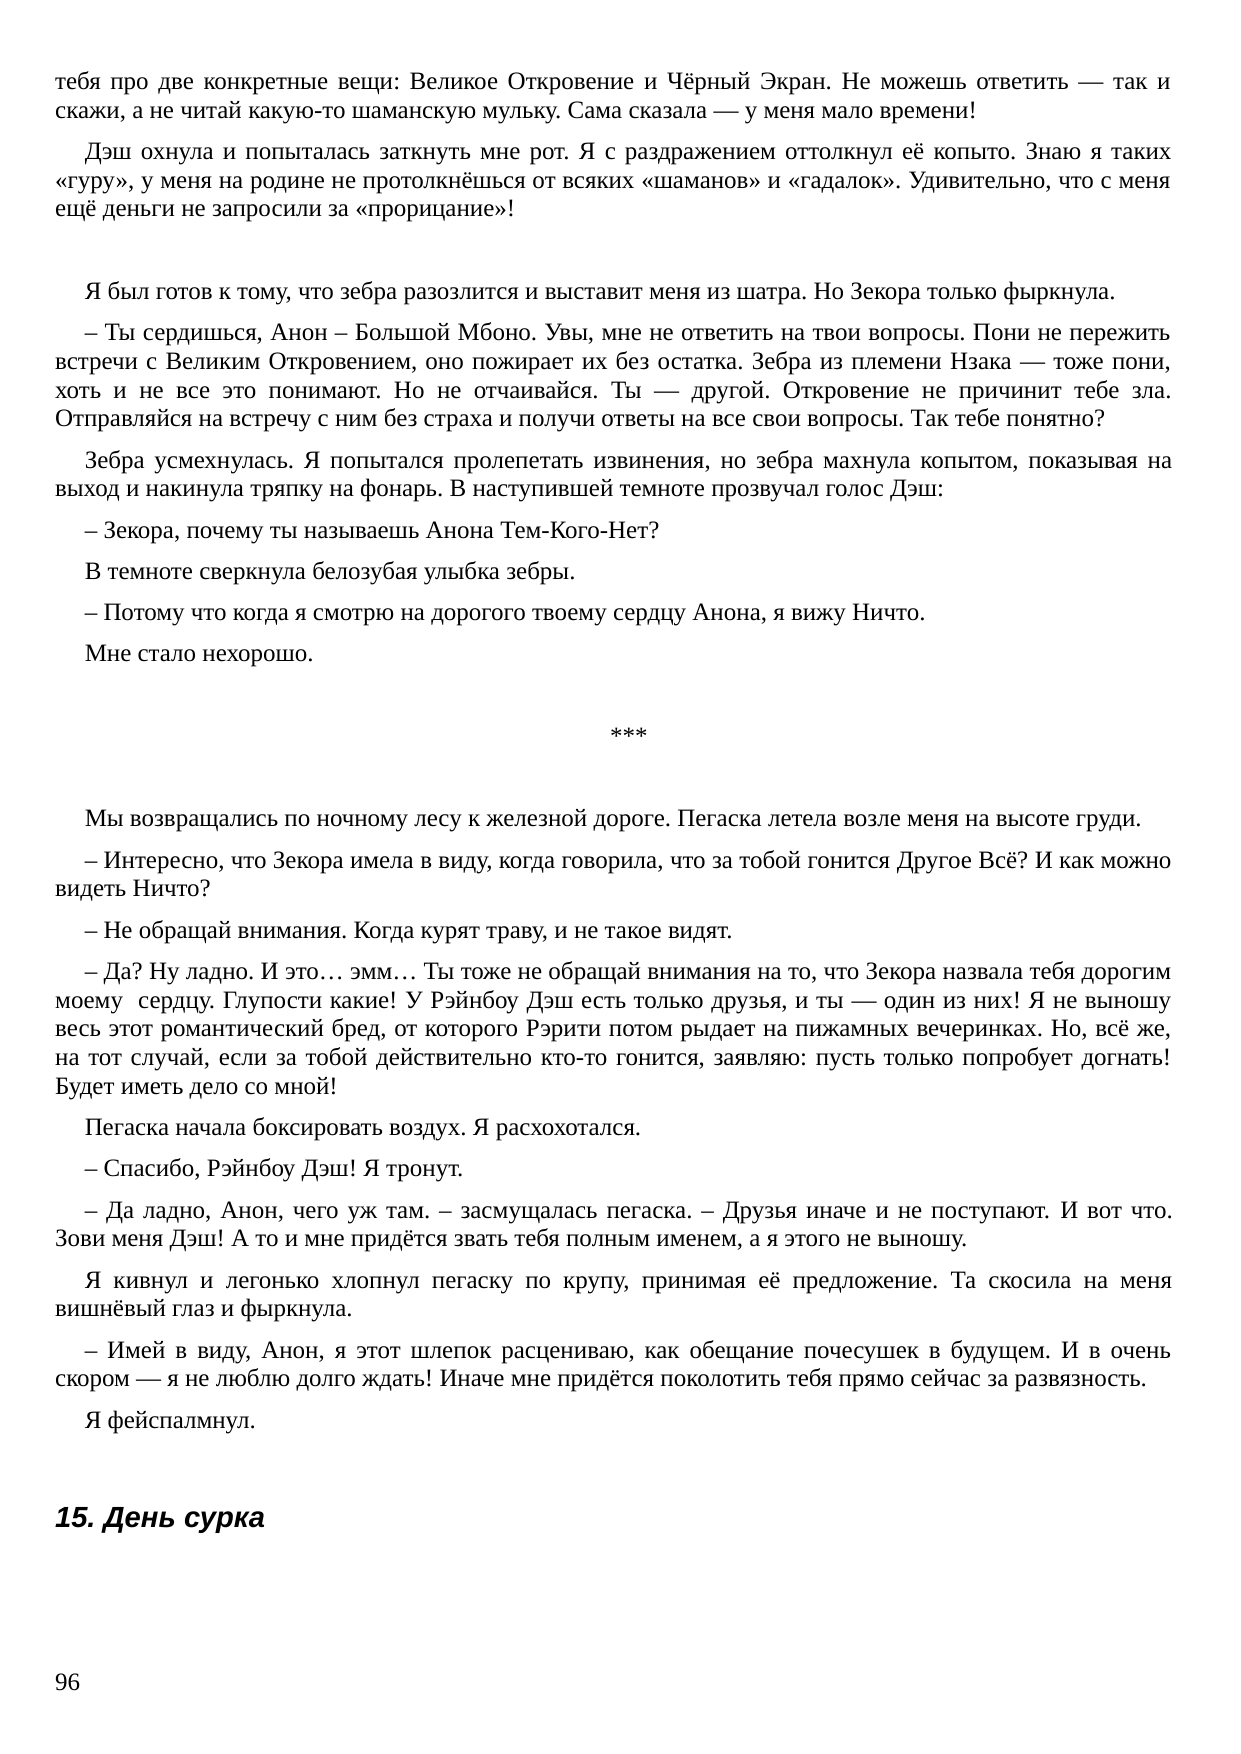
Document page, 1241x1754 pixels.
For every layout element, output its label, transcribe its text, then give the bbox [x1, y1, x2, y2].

text – Да ладно, Анон, чего уж там. – засмущалась пегаска. – Друзья иначе и не поступают. И вот что. Зови меня Дэш! А то и мне придётся звать тебя полным именем, а я этого не выношу. [55, 1195, 1173, 1252]
text – Да? Ну ладно. И это… эмм… Ты тоже не обращай внимания на то, что Зекора назвала тебя дорогим моему сердцу. Глупости какие! У Рэйнбоу Дэш есть только друзья, и ты — один из них! Я не выношу весь этот романтический бред, от которого Рэрити потом рыдает на пижамных вечеринках. Но, всё же, на тот случай, если за тобой действительно кто-то гонится, заявляю: пусть только попробует догнать! Будет иметь дело со мной! [55, 956, 1173, 1100]
text – Ты сердишься, Анон – Большой Мбоно. Увы, мне не ответить на твои вопросы. Пони не пережить встречи с Великим Откровением, оно пожирает их без остатка. Зебра из племени Нзака — тоже пони, хоть и не все это понимают. Но не отчаивайся. Ты — другой. Откровение не причинит тебе зла. Отправляйся на встречу с ним без страха и получи ответы на все свои вопросы. Так тебе понятно? [55, 317, 1173, 432]
text – Интересно, что Зекора имела в виду, когда говорила, что за тобой гонится Другое Всё? И как можно видеть Ничто? [55, 845, 1173, 902]
text Зебра усмехнулась. Я попытался пролепетать извинения, но зебра махнула копытом, показывая на выход и накинула тряпку на фонарь. В наступившей темноте прозвучал голос Дэш: [55, 445, 1173, 502]
text тебя про две конкретные вещи: Великое Откровение и Чёрный Экран. Не можешь ответить — так и скажи, а не читай какую-то шаманскую мульку. Сама сказала — у меня мало времени! [55, 66, 1173, 123]
text – Имей в виду, Анон, я этот шлепок расцениваю, как обещание почесушек в будущем. И в очень скором — я не люблю долго ждать! Иначе мне придётся поколотить тебя прямо сейчас за развязность. [55, 1335, 1173, 1392]
text Дэш охнула и попыталась заткнуть мне рот. Я с раздражением оттолкнул её копыто. Знаю я таких «гуру», у меня на родине не протолкнёшься от всяких «шаманов» и «гадалок». Удивительно, что с меня ещё деньги не запросили за «прорицание»! [55, 136, 1173, 222]
text Мне стало нехорошо. [55, 638, 1173, 667]
subtitle 15. День сурка [55, 1500, 1173, 1533]
text Пегаска начала боксировать воздух. Я расхохотался. [55, 1112, 1173, 1141]
text Я фейспалмнул. [55, 1405, 1173, 1433]
text Я кивнул и легонько хлопнул пегаску по крупу, принимая её предложение. Та скосила на меня вишнёвый глаз и фыркнула. [55, 1265, 1173, 1322]
text – Потому что когда я смотрю на дорогого твоему сердцу Анона, я вижу Ничто. [55, 597, 1173, 626]
text *** [55, 721, 1173, 750]
text Я был готов к тому, что зебра разозлится и выставит меня из шатра. Но Зекора только фыркнула. [55, 276, 1173, 305]
text – Не обращай внимания. Когда курят траву, и не такое видят. [55, 915, 1173, 943]
text В темноте сверкнула белозубая улыбка зебры. [55, 556, 1173, 585]
text – Зекора, почему ты называешь Анона Тем-Кого-Нет? [55, 515, 1173, 543]
text Мы возвращались по ночному лесу к железной дороге. Пегаска летела возле меня на высоте груди. [55, 803, 1173, 832]
text – Спасибо, Рэйнбоу Дэш! Я тронут. [55, 1153, 1173, 1182]
